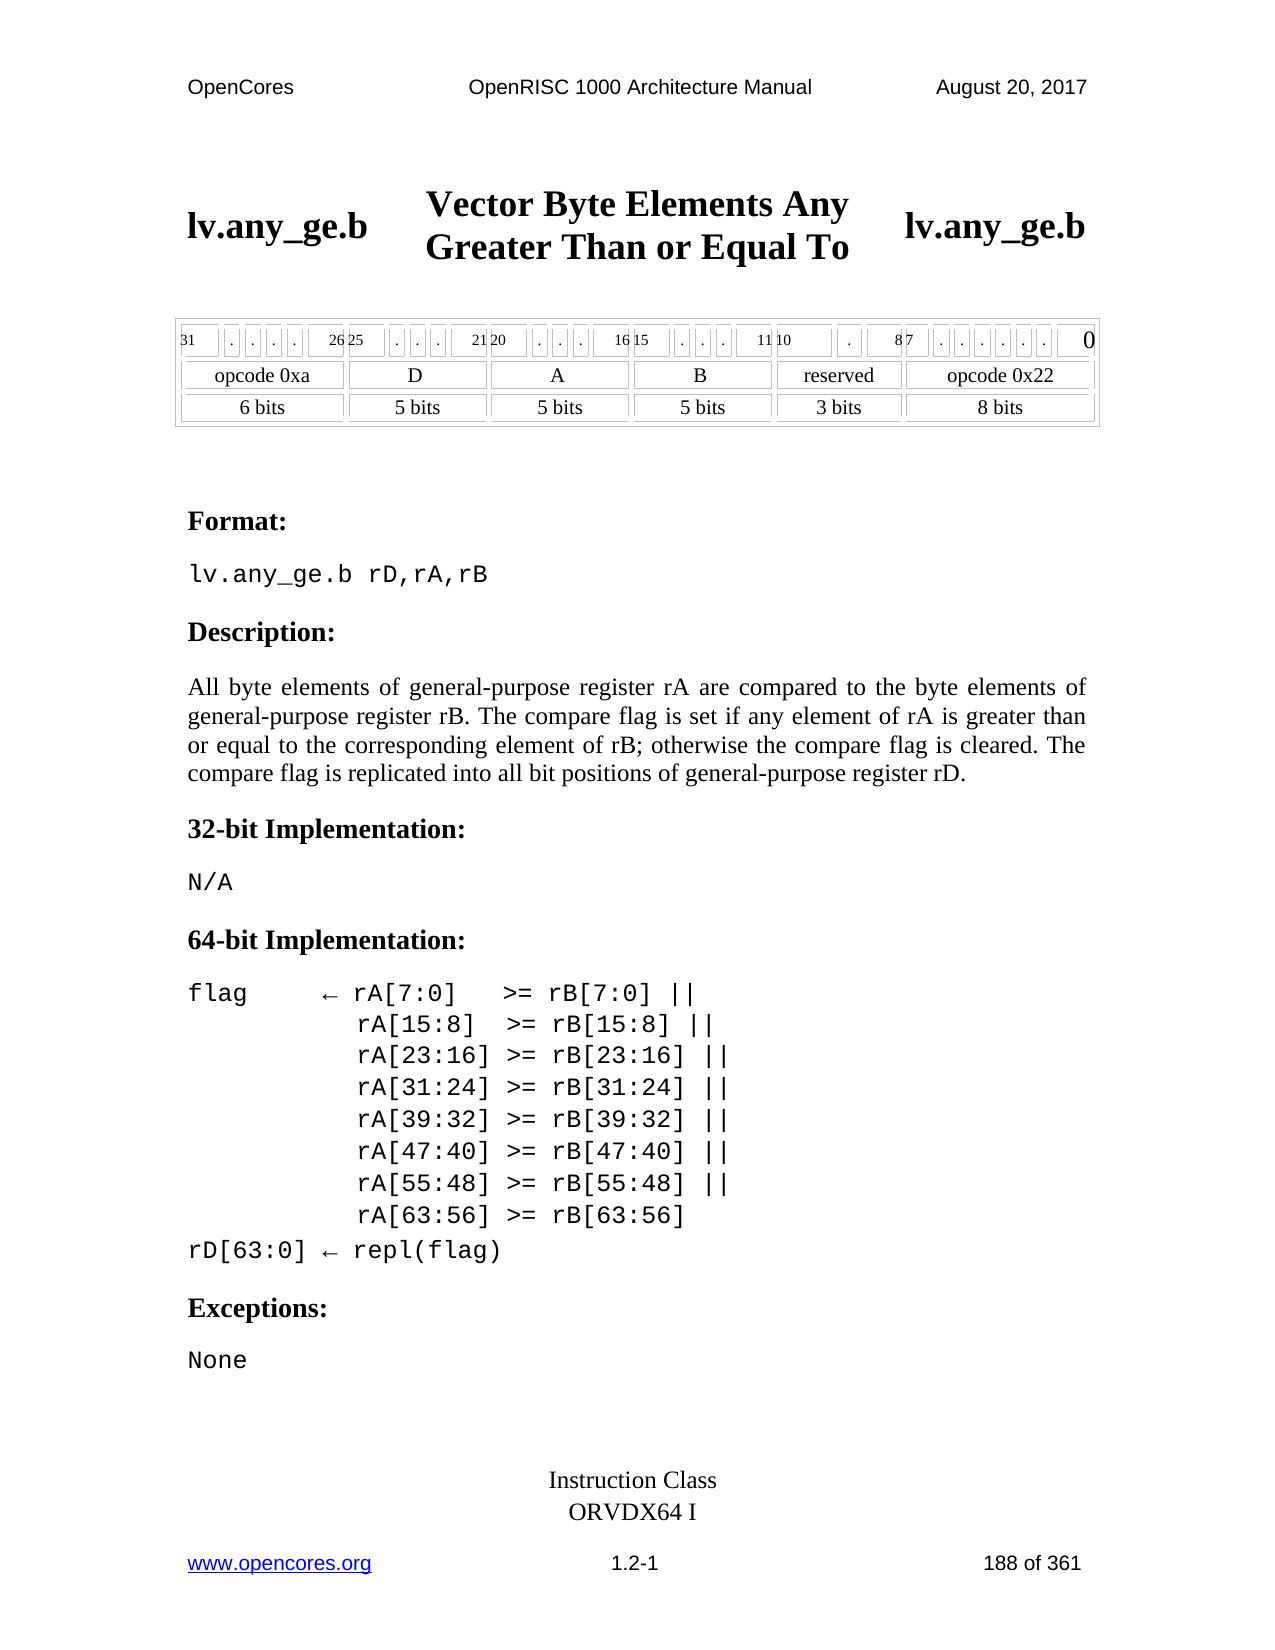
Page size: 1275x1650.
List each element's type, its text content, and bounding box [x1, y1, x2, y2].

text None [187, 1348, 1087, 1376]
text 64-bit Implementation: [187, 923, 1087, 955]
text lv.any_ge.b rD,rA,rB [187, 561, 1087, 590]
text Description: [187, 615, 1087, 647]
text All byte elements of general-purpose register rA are compared to the byte elements of general-purpose register rB. The compare flag is set if any element of rA is greater than or equal to the corresponding element of rB; otherwise the compare flag is cleared. The compare flag is replicated into all bit positions of general-purpose register rD. [187, 672, 1087, 787]
text 32-bit Implementation: [187, 812, 1087, 844]
text Format: [187, 504, 1087, 536]
text flag ← rA[7:0] >= rB[7:0] || rA[15:8] >= rB[15:8] || rA[23:16] >= rB[23:16] || rA[31:24] >= rB[31:24] || rA[39:32] >= rB[39:32] || rA[47:40] >= rB[47:40] || rA[55:48] >= rB[55:48] || rA[63:56] >= rB[63:56] rD[63:0] ← repl(flag) [187, 980, 1087, 1266]
text N/A [187, 869, 1087, 898]
text Exceptions: [187, 1291, 1087, 1323]
